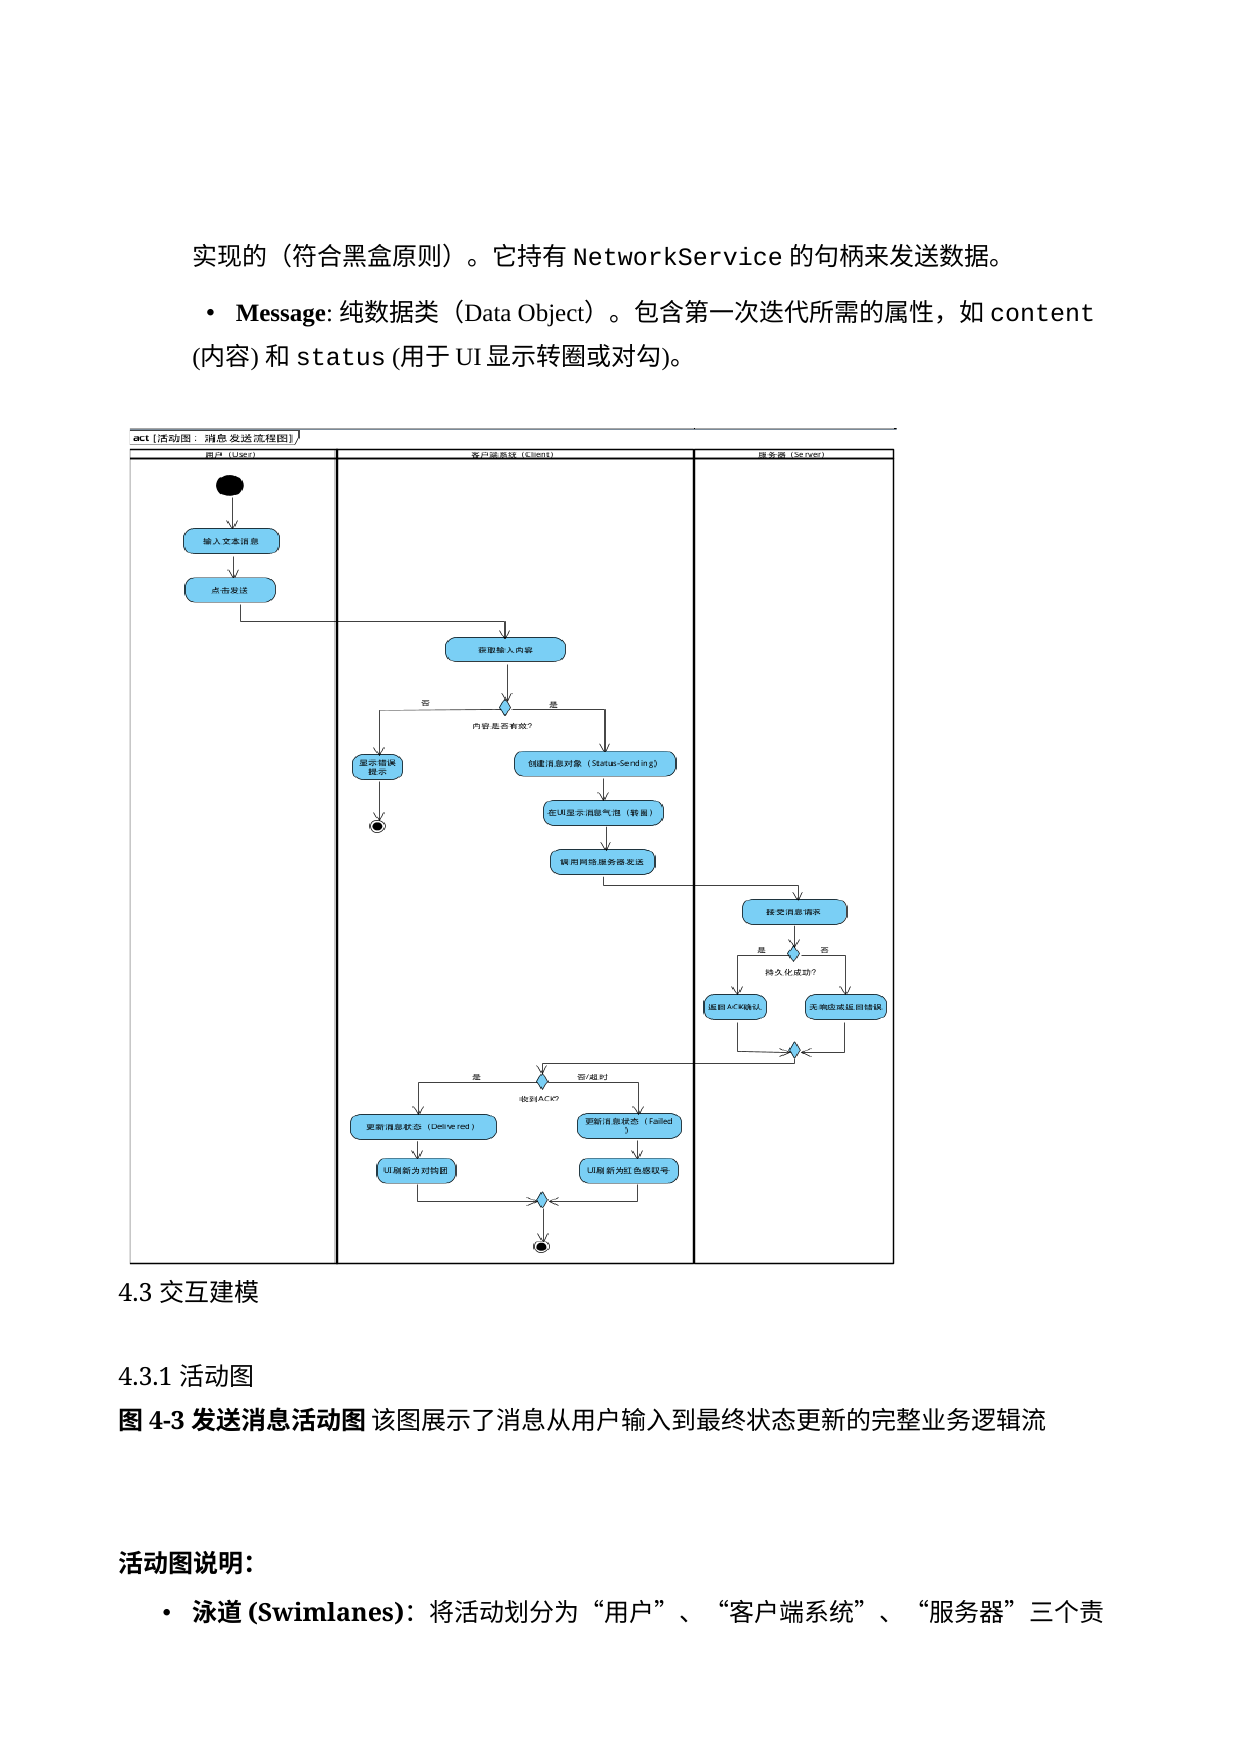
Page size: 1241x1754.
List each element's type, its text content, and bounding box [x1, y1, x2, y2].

list Message: 纯数据类（Data Object）。包含第一次迭代所需的属性，如 content (内容) 和 status (用于UI显示转圈或对勾)。 [162, 293, 1122, 373]
list 实现的（符合黑盒原则）。它持有 NetworkService 的句柄来发送数据。 [162, 236, 1122, 273]
picture [129, 428, 897, 1266]
list 泳道 (Swimlanes)：将活动划分为“用户”、“客户端系统”、“服务器”三个责 [162, 1592, 1122, 1629]
text 活动图说明： [118, 1543, 1122, 1579]
text 4.3 交互建模 4.3.1 活动图 图 4-3 发送消息活动图 该图展示了消息从用户输入到最终状态更新的完整业务逻辑流 [118, 393, 1122, 1436]
